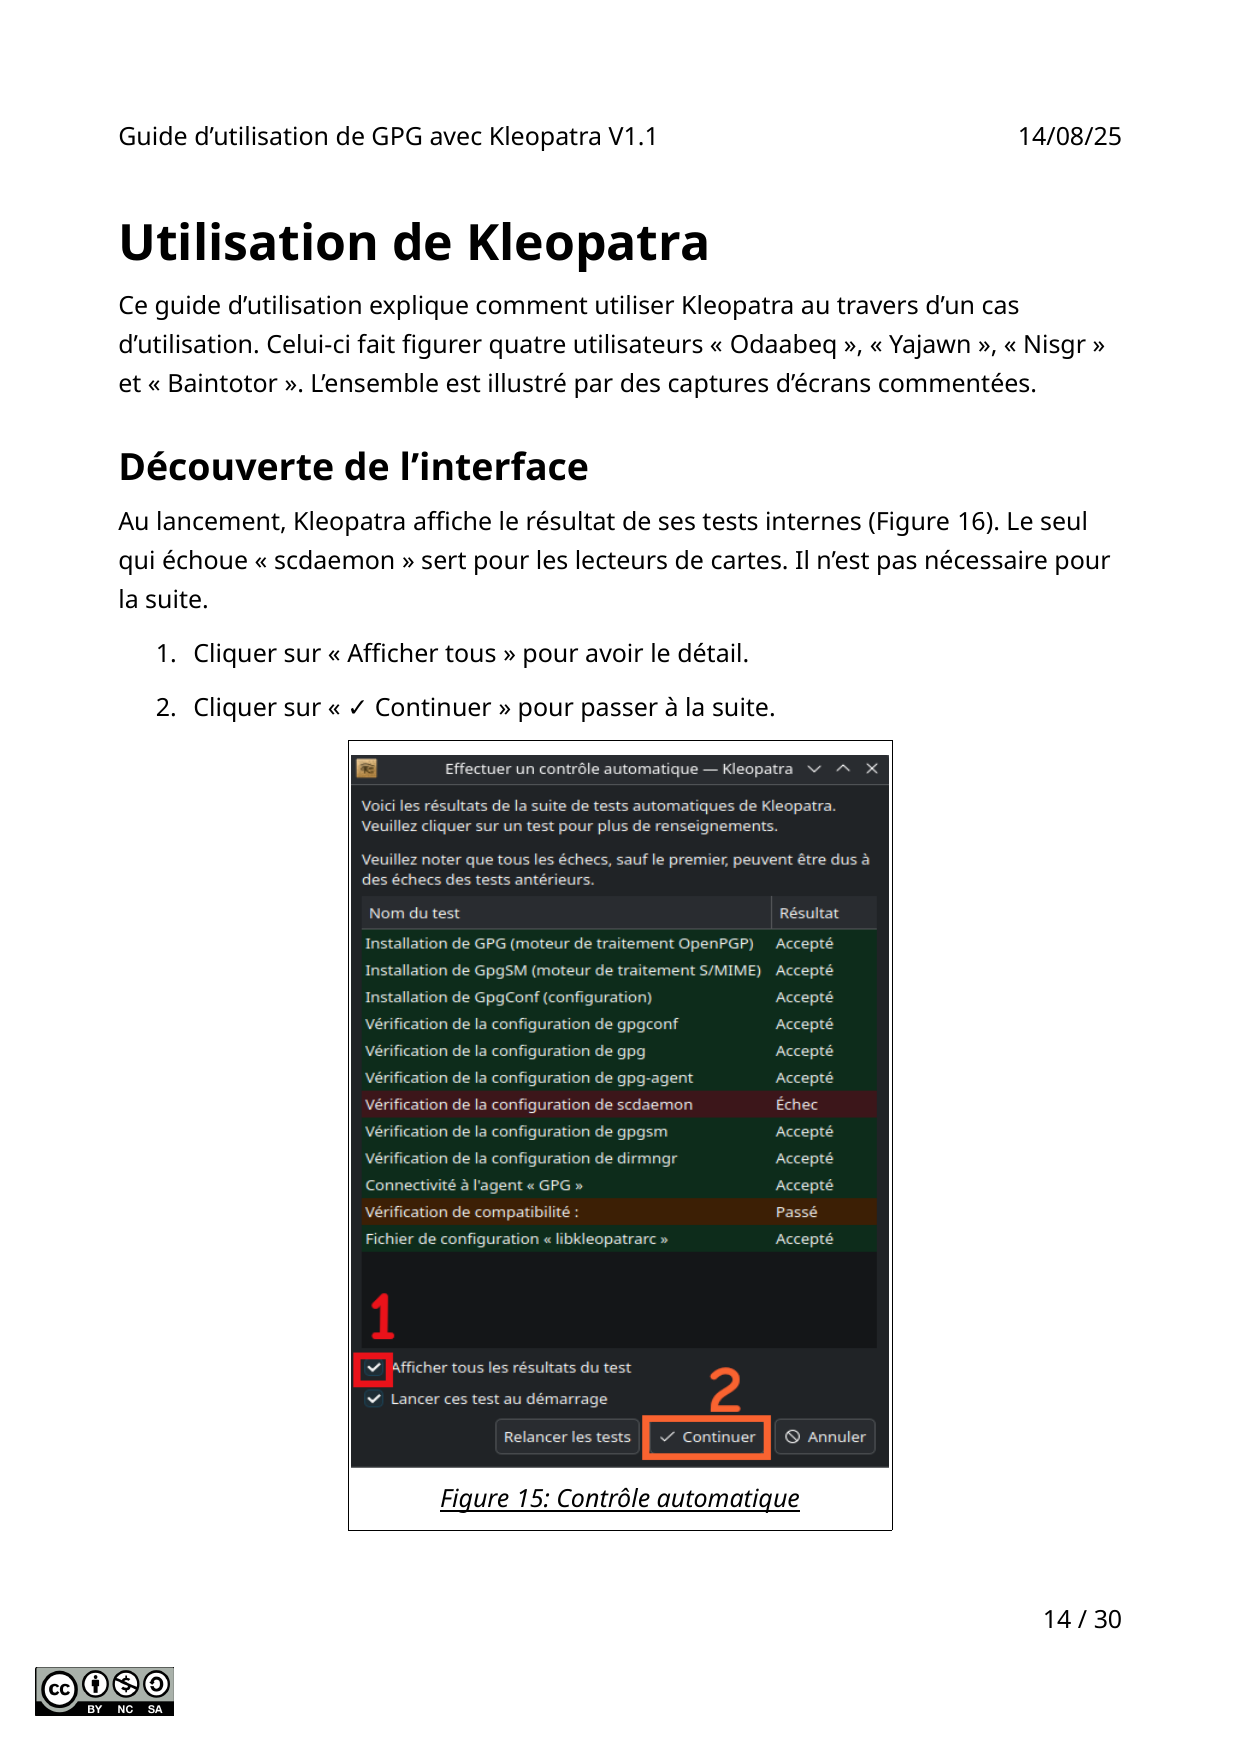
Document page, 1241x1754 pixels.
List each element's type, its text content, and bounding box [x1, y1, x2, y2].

text Au lancement, Kleopatra affiche le résultat de ses tests internes (Figure 16). Le seul qui échoue « scdaemon » sert pour les lecteurs de cartes. Il n’est pas nécessaire pour la suite. [118, 504, 1122, 616]
text Figure 15: Contrôle automatique [351, 1469, 889, 1515]
list Cliquer sur « ✓ Continuer » pour passer à la suite. [156, 689, 1122, 724]
subtitle Utilisation de Kleopatra [118, 207, 1122, 275]
picture [35, 1667, 174, 1716]
text Ce guide d’utilisation explique comment utiliser Kleopatra au travers d’un cas d’utilisation. Celui-ci fait figurer quatre utilisateurs « Odaabeq », « Yajawn », « Nisgr » et « Baintotor ». L’ensemble est illustré par des captures d’écrans commentées. [118, 287, 1122, 400]
subtitle Découverte de l’interface [118, 440, 1122, 491]
list Cliquer sur « Afficher tous » pour avoir le détail. [156, 636, 1122, 670]
picture [351, 755, 889, 1469]
